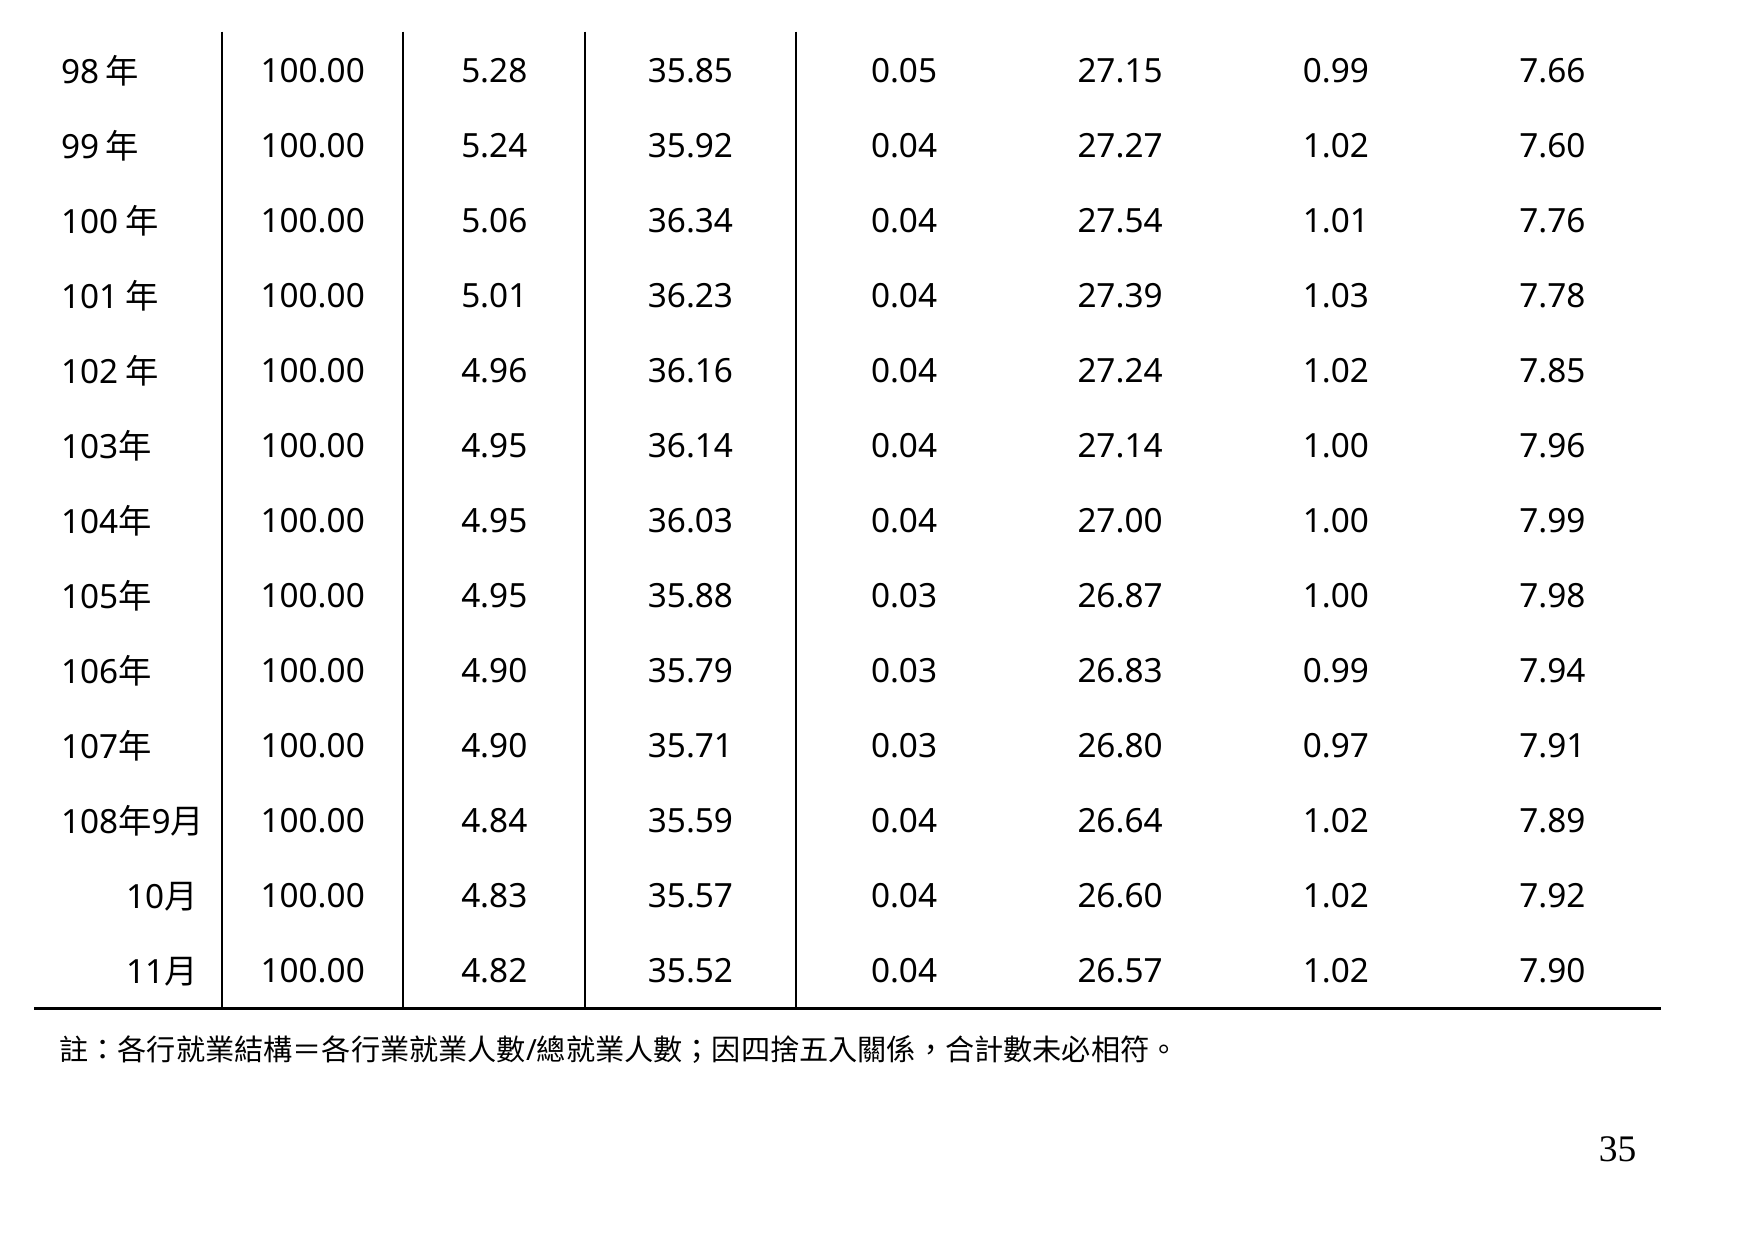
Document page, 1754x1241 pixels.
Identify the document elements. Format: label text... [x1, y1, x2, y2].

table_cell 35.57 [586, 857, 795, 932]
table_cell 0.04 [797, 482, 1012, 557]
table_cell 99年 [34, 107, 221, 182]
table_cell 100.00 [223, 107, 402, 182]
table_cell 35.59 [586, 782, 795, 857]
table_cell 36.03 [586, 482, 795, 557]
table_cell 27.39 [1012, 257, 1228, 332]
table_cell 35.92 [586, 107, 795, 182]
table_cell 0.99 [1228, 632, 1444, 707]
table_cell 100.00 [223, 632, 402, 707]
table_cell 5.01 [404, 257, 584, 332]
table_cell 26.87 [1012, 557, 1228, 632]
table_cell 35.85 [586, 32, 795, 107]
table_cell 4.84 [404, 782, 584, 857]
table_cell 0.04 [797, 857, 1012, 932]
table_cell 7.66 [1444, 32, 1661, 107]
table_cell 100年 [34, 182, 221, 257]
table_cell 4.90 [404, 707, 584, 782]
table_cell 26.57 [1012, 932, 1228, 1007]
table_cell 0.03 [797, 707, 1012, 782]
table_cell 104年 [34, 482, 221, 557]
table_cell 1.03 [1228, 257, 1444, 332]
table_cell 7.96 [1444, 407, 1661, 482]
table_cell 100.00 [223, 332, 402, 407]
table_cell 35.52 [586, 932, 795, 1007]
table_cell 4.83 [404, 857, 584, 932]
table_cell 4.95 [404, 407, 584, 482]
table_cell 0.03 [797, 557, 1012, 632]
table_cell 26.60 [1012, 857, 1228, 932]
table_cell 0.04 [797, 932, 1012, 1007]
table_cell 100.00 [223, 857, 402, 932]
table_cell 100.00 [223, 407, 402, 482]
table_cell 7.60 [1444, 107, 1661, 182]
table_cell 7.92 [1444, 857, 1661, 932]
table_cell 105年 [34, 557, 221, 632]
table_cell 1.02 [1228, 107, 1444, 182]
table_cell 1.01 [1228, 182, 1444, 257]
table_cell 7.76 [1444, 182, 1661, 257]
table_cell 27.54 [1012, 182, 1228, 257]
table_cell 7.98 [1444, 557, 1661, 632]
table_cell 103年 [34, 407, 221, 482]
table_cell 5.06 [404, 182, 584, 257]
table_cell 35.79 [586, 632, 795, 707]
table_cell 7.78 [1444, 257, 1661, 332]
table_cell 100.00 [223, 557, 402, 632]
table_cell 100.00 [223, 782, 402, 857]
table_cell 36.14 [586, 407, 795, 482]
table_cell 4.95 [404, 482, 584, 557]
table_cell 102年 [34, 332, 221, 407]
table_cell 27.15 [1012, 32, 1228, 107]
table_cell 100.00 [223, 932, 402, 1007]
table_cell 27.14 [1012, 407, 1228, 482]
table_cell 11月 [34, 932, 221, 1007]
table_cell 0.04 [797, 107, 1012, 182]
table_cell 7.90 [1444, 932, 1661, 1007]
table_cell 7.94 [1444, 632, 1661, 707]
table_cell 101年 [34, 257, 221, 332]
table_cell 4.95 [404, 557, 584, 632]
table_cell 0.05 [797, 32, 1012, 107]
table_cell 1.00 [1228, 407, 1444, 482]
table_cell 36.16 [586, 332, 795, 407]
table_cell 1.00 [1228, 557, 1444, 632]
table_cell 7.89 [1444, 782, 1661, 857]
table_cell 26.64 [1012, 782, 1228, 857]
table_cell 4.90 [404, 632, 584, 707]
table_cell 106年 [34, 632, 221, 707]
table_cell 1.02 [1228, 932, 1444, 1007]
table_cell 1.02 [1228, 782, 1444, 857]
table_cell 7.99 [1444, 482, 1661, 557]
table_cell 0.99 [1228, 32, 1444, 107]
table_cell 1.00 [1228, 482, 1444, 557]
table_cell 7.91 [1444, 707, 1661, 782]
table_cell 5.24 [404, 107, 584, 182]
table_cell 35.88 [586, 557, 795, 632]
table_cell 108年9月 [34, 782, 221, 857]
table_cell 27.27 [1012, 107, 1228, 182]
table_cell 107年 [34, 707, 221, 782]
table_cell 100.00 [223, 182, 402, 257]
table_cell 27.00 [1012, 482, 1228, 557]
table_cell 27.24 [1012, 332, 1228, 407]
table_cell 0.03 [797, 632, 1012, 707]
table_cell 26.83 [1012, 632, 1228, 707]
table_cell 10月 [34, 857, 221, 932]
table_cell 0.04 [797, 182, 1012, 257]
table_cell 36.34 [586, 182, 795, 257]
table_cell 98年 [34, 32, 221, 107]
table_cell 35.71 [586, 707, 795, 782]
table_cell 100.00 [223, 257, 402, 332]
table_cell 7.85 [1444, 332, 1661, 407]
table_cell 0.04 [797, 257, 1012, 332]
table_cell 26.80 [1012, 707, 1228, 782]
table_cell 0.97 [1228, 707, 1444, 782]
table_cell 100.00 [223, 707, 402, 782]
table_cell 5.28 [404, 32, 584, 107]
table_cell 100.00 [223, 32, 402, 107]
table_cell 1.02 [1228, 332, 1444, 407]
table_cell 0.04 [797, 782, 1012, 857]
table_cell 36.23 [586, 257, 795, 332]
table_cell 0.04 [797, 332, 1012, 407]
table_cell 4.96 [404, 332, 584, 407]
text 註：各行就業結構＝各行業就業人數/總就業人數；因四捨五入關係，合計數未必相符。 [59, 1010, 1636, 1085]
table_cell 1.02 [1228, 857, 1444, 932]
table_cell 0.04 [797, 407, 1012, 482]
table_cell 100.00 [223, 482, 402, 557]
table_cell 4.82 [404, 932, 584, 1007]
